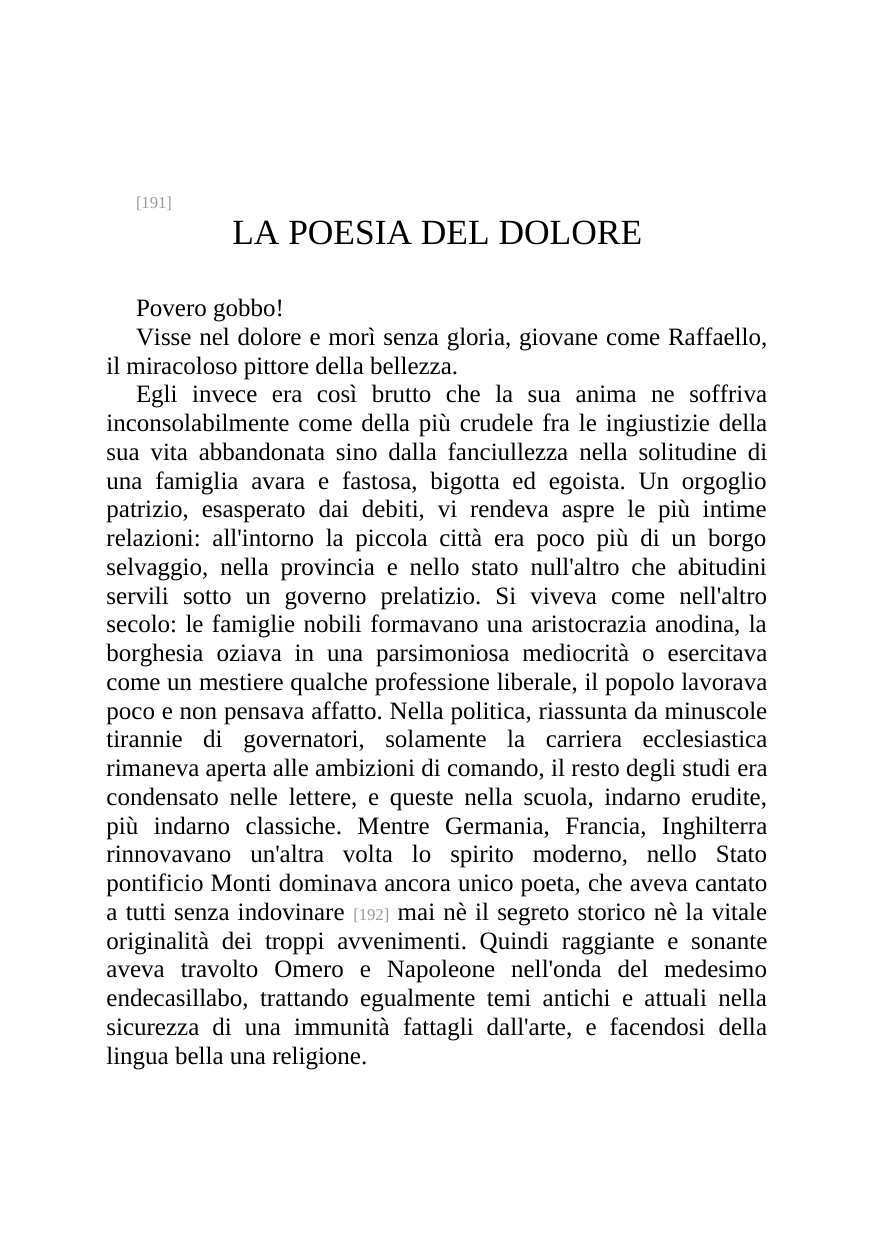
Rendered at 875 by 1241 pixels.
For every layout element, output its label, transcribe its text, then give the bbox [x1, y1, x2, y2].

text Visse nel dolore e morì senza gloria, giovane come Raffaello, il miracoloso pittore della bellezza. [106, 322, 768, 379]
subtitle LA POESIA DEL DOLORE [106, 212, 768, 252]
text Povero gobbo! [106, 293, 768, 322]
text Egli invece era così brutto che la sua anima ne soffriva inconsolabilmente come della più crudele fra le ingiustizie della sua vita abbandonata sino dalla fanciullezza nella solitudine di una famiglia avara e fastosa, bigotta ed egoista. Un orgoglio patrizio, esasperato dai debiti, vi rendeva aspre le più intime relazioni: all'intorno la piccola città era poco più di un borgo selvaggio, nella provincia e nello stato null'altro che abitudini servili sotto un governo prelatizio. Si viveva come nell'altro secolo: le famiglie nobili formavano una aristocrazia anodina, la borghesia oziava in una parsimoniosa mediocrità o esercitava come un mestiere qualche professione liberale, il popolo lavorava poco e non pensava affatto. Nella politica, riassunta da minuscole tirannie di governatori, solamente la carriera ecclesiastica rimaneva aperta alle ambizioni di comando, il resto degli studi era condensato nelle lettere, e queste nella scuola, indarno erudite, più indarno classiche. Mentre Germania, Francia, Inghilterra rinnovavano un'altra volta lo spirito moderno, nello Stato pontificio Monti dominava ancora unico poeta, che aveva cantato a tutti senza indovinare [192] mai nè il segreto storico nè la vitale originalità dei troppi avvenimenti. Quindi raggiante e sonante aveva travolto Omero e Napoleone nell'onda del medesimo endecasillabo, trattando egualmente temi antichi e attuali nella sicurezza di una immunità fattagli dall'arte, e facendosi della lingua bella una religione. [106, 379, 768, 1069]
text [191] [106, 192, 768, 212]
